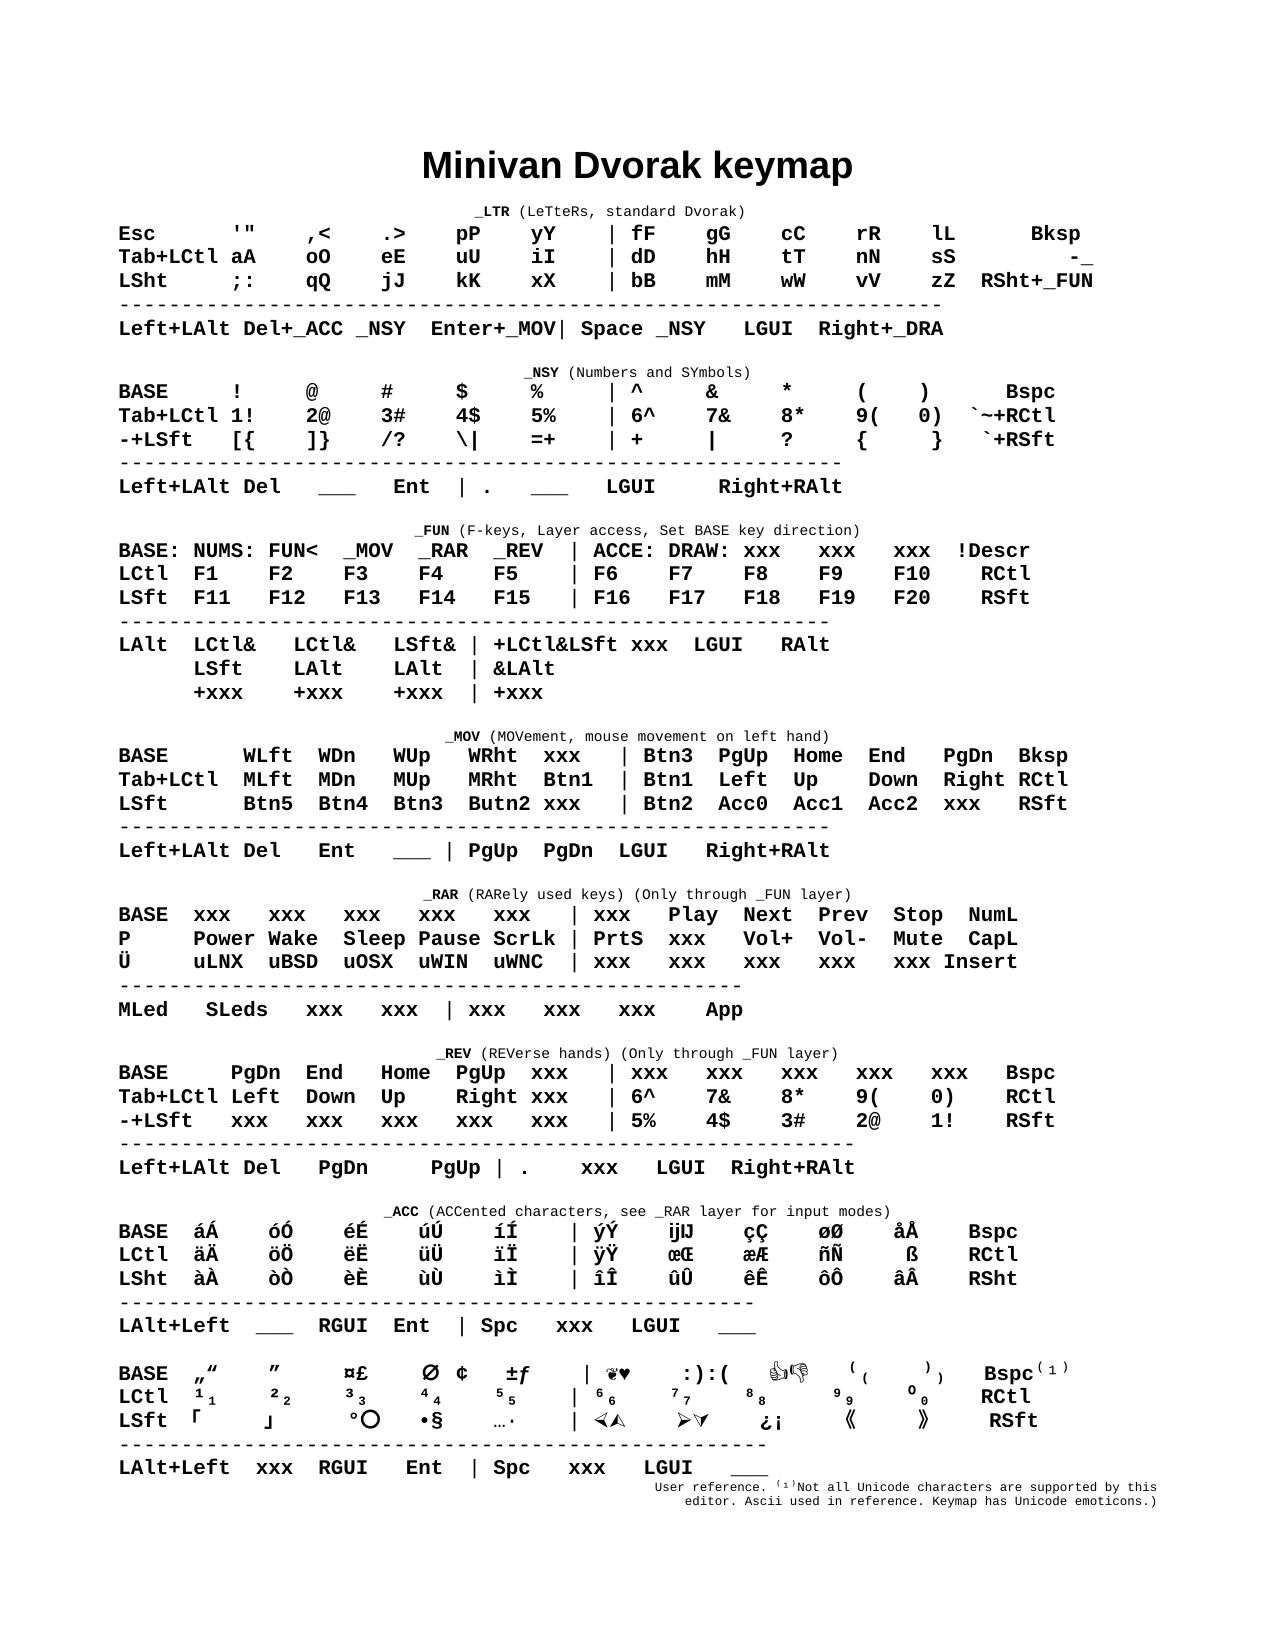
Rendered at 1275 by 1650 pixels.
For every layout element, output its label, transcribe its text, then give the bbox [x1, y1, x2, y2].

text _MOV (MOVement, mouse movement on left hand) [118, 729, 1157, 746]
text LAlt+Left xxx RGUI Ent | Spc xxx LGUI ___ [118, 1457, 1157, 1481]
text Tab+LCtl Left Down Up Right xxx | 6^ 7& 8* 9( 0) RCtl [118, 1086, 1157, 1110]
text BASE WLft WDn WUp WRht xxx | Btn3 PgUp Home End PgDn Bksp [118, 746, 1157, 769]
text BASE xxx xxx xxx xxx xxx | xxx Play Next Prev Stop NumL [118, 904, 1157, 928]
text LCtl äÄ öÖ ëË üÜ ïÏ | ÿŸ œŒ æÆ ñÑ ß RCtl [118, 1244, 1157, 1268]
text Left+LAlt Del ___ Ent | . ___ LGUI Right+RAlt [118, 476, 1157, 499]
text MLed SLeds xxx xxx | xxx xxx xxx App [118, 998, 1157, 1022]
text _NSY (Numbers and SYmbols) [118, 365, 1157, 381]
text ----------------------------------------------------------- [118, 1133, 1157, 1157]
text Tab+LCtl MLft MDn MUp MRht Btn1 | Btn1 Left Up Down Right RCtl [118, 769, 1157, 793]
text +xxx +xxx +xxx | +xxx [118, 682, 1157, 705]
text --------------------------------------------------------- [118, 611, 1157, 634]
text BASE PgDn End Home PgUp xxx | xxx xxx xxx xxx xxx Bspc [118, 1062, 1157, 1086]
text BASE: NUMS: FUN< _MOV _RAR _REV | ACCE: DRAW: xxx xxx xxx !Descr [118, 540, 1157, 563]
text LCtl ¹₁ ²₂ ³₃ ⁴₄ ⁵₅ | ⁶₆ ⁷₇ ⁸₈ ⁹₉ ⁰₀ RCtl [118, 1386, 1157, 1410]
text _LTR (LeTteRs, standard Dvorak) [118, 199, 1157, 223]
text LCtl F1 F2 F3 F4 F5 | F6 F7 F8 F9 F10 RCtl [118, 563, 1157, 587]
text LSft Btn5 Btn4 Btn3 Butn2 xxx | Btn2 Acc0 Acc1 Acc2 xxx RSft [118, 793, 1157, 816]
text LSft 「 」 °〇 •§ …· | ⮘⮙ ⮚⮛ ¿¡ 《 》 RSft [118, 1410, 1157, 1434]
text BASE ! @ # $ % | ^ & * ( ) Bspc [118, 381, 1157, 405]
text Tab+LCtl aA oO eE uU iI | dD hH tT nN sS -_ [118, 247, 1157, 270]
text Left+LAlt Del PgDn PgUp | . xxx LGUI Right+RAlt [118, 1157, 1157, 1181]
text BASE áÁ óÓ éÉ úÚ íÍ | ýÝ ĳĲ çÇ øØ åÅ Bspc [118, 1221, 1157, 1244]
text Esc '" ,< .> pP yY | fF gG cC rR lL Bksp [118, 223, 1157, 247]
text ---------------------------------------------------------- [118, 452, 1157, 476]
text _ACC (ACCented characters, see _RAR layer for input modes) [118, 1204, 1157, 1221]
text BASE „“ ” ¤£ ∅ ¢ ±ƒ | ❦♥ :):( 👍👎 ⁽₍ ⁾₎ Bspc⁽¹⁾ [118, 1363, 1157, 1386]
subtitle Minivan Dvorak keymap [118, 143, 1157, 187]
text -+LSft xxx xxx xxx xxx xxx | 5% 4$ 3# 2@ 1! RSft [118, 1110, 1157, 1133]
text _RAR (RARely used keys) (Only through _FUN layer) [118, 887, 1157, 904]
text _FUN (F-keys, Layer access, Set BASE key direction) [118, 523, 1157, 540]
text Left+LAlt Del+_ACC _NSY Enter+_MOV| Space _NSY LGUI Right+_DRA [118, 317, 1157, 341]
text ------------------------------------------------------------------ [118, 294, 1157, 317]
text _REV (REVerse hands) (Only through _FUN layer) [118, 1046, 1157, 1062]
text LAlt LCtl& LCtl& LSft& | +LCtl&LSft xxx LGUI RAlt [118, 634, 1157, 658]
text LSht àÀ òÒ èÈ ùÙ ìÌ | îÎ ûÛ êÊ ôÔ âÂ RSht [118, 1268, 1157, 1292]
text editor. Ascii used in reference. Keymap has Unicode emoticons.) [118, 1495, 1157, 1509]
text Left+LAlt Del Ent ___ | PgUp PgDn LGUI Right+RAlt [118, 840, 1157, 864]
text Tab+LCtl 1! 2@ 3# 4$ 5% | 6^ 7& 8* 9( 0) `~+RCtl [118, 405, 1157, 429]
text --------------------------------------------------- [118, 1292, 1157, 1315]
text LSft LAlt LAlt | &LAlt [118, 658, 1157, 682]
text ---------------------------------------------------- [118, 1434, 1157, 1457]
text LSht ;: qQ jJ kK xX | bB mM wW vV zZ RSht+_FUN [118, 270, 1157, 294]
text LSft F11 F12 F13 F14 F15 | F16 F17 F18 F19 F20 RSft [118, 587, 1157, 611]
text -------------------------------------------------- [118, 975, 1157, 998]
text --------------------------------------------------------- [118, 816, 1157, 840]
text P Power Wake Sleep Pause ScrLk | PrtS xxx Vol+ Vol- Mute CapL [118, 928, 1157, 951]
text User reference. ⁽¹⁾Not all Unicode characters are supported by this [118, 1481, 1157, 1495]
text Ü uLNX uBSD uOSX uWIN uWNC | xxx xxx xxx xxx xxx Insert [118, 951, 1157, 975]
text -+LSft [{ ]} /? \| =+ | + | ? { } `+RSft [118, 429, 1157, 452]
text LAlt+Left ___ RGUI Ent | Spc xxx LGUI ___ [118, 1315, 1157, 1339]
